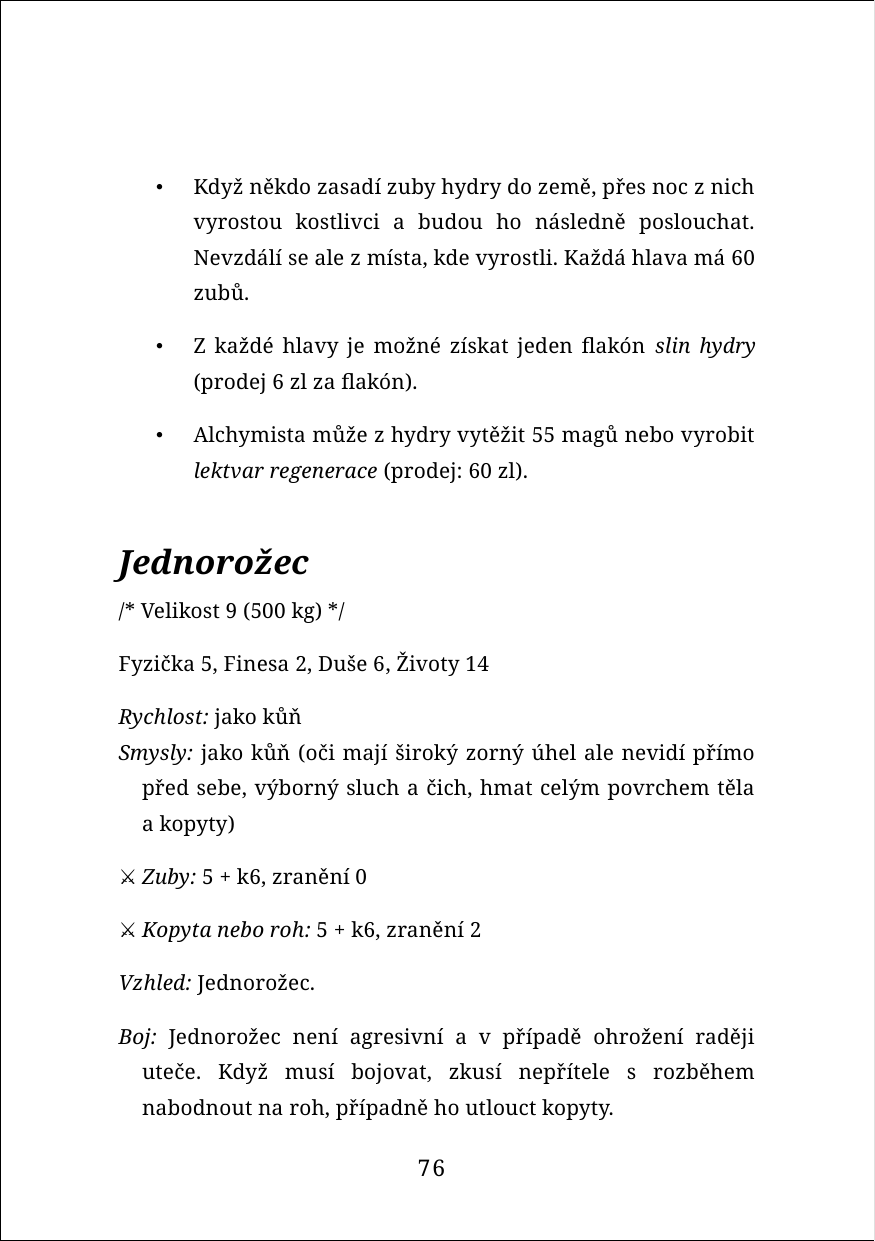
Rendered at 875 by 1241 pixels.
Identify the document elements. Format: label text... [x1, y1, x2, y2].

text Rychlost: jako kůň [118, 702, 756, 731]
text Vzhled: Jednorožec. [118, 968, 756, 997]
text Fyzička 5, Finesa 2, Duše 6, Životy 14 [118, 649, 756, 677]
text Smysly: jako kůň (oči mají široký zorný úhel ale nevidí přímo před sebe, výborný sluch a čich, hmat celým povrchem těla a kopyty) [118, 738, 756, 837]
subtitle Jednorožec [118, 539, 756, 584]
text ⚔ Kopyta nebo roh: 5 + k6, zranění 2 [118, 915, 756, 944]
list Alchymista může z hydry vytěžit 55 magů nebo vyrobit lektvar regenerace (prodej: 60 zl). [156, 420, 756, 484]
text ⚔ Zuby: 5 + k6, zranění 0 [118, 862, 756, 891]
list Z každé hlavy je možné získat jeden flakón slin hydry (prodej 6 zl za flakón). [156, 332, 756, 396]
text /* Velikost 9 (500 kg) */ [118, 596, 756, 624]
text Boj: Jednorožec není agresivní a v případě ohrožení raději uteče. Když musí bojovat, zkusí nepřítele s rozběhem nabodnout na roh, případně ho utlouct kopyty. [118, 1022, 756, 1121]
list Když někdo zasadí zuby hydry do země, přes noc z nich vyrostou kostlivci a budou ho následně poslouchat. Nevzdálí se ale z místa, kde vyrostli. Každá hlava má 60 zubů. [156, 172, 756, 307]
